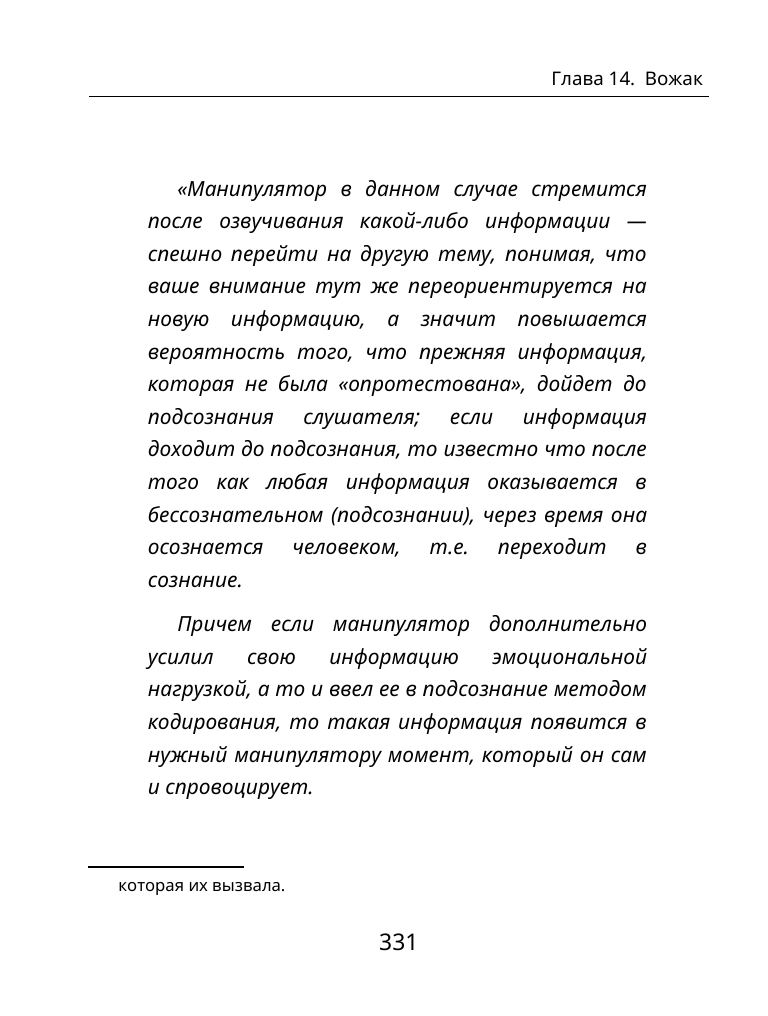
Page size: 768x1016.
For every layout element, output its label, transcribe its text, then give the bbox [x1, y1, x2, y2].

text которая их вызвала. [88, 873, 709, 896]
text «Манипулятор в данном случае стремится после озвучивания какой-либо информации — спешно перейти на другую тему, понимая, что ваше внимание тут же переориентируется на новую информацию, а значит повышается вероятность того, что прежняя информация, которая не была «опротестована», дойдет до подсознания слушателя; если информация доходит до подсознания, то известно что после того как любая информация оказывается в бессознательном (подсознании), через время она осознается человеком, т.е. переходит в сознание. [148, 174, 649, 593]
text Причем если манипулятор дополнительно усилил свою информацию эмоциональной нагрузкой, а то и ввел ее в подсознание методом кодирования, то такая информация появится в нужный манипулятору момент, который он сам и спровоцирует. [148, 609, 649, 801]
